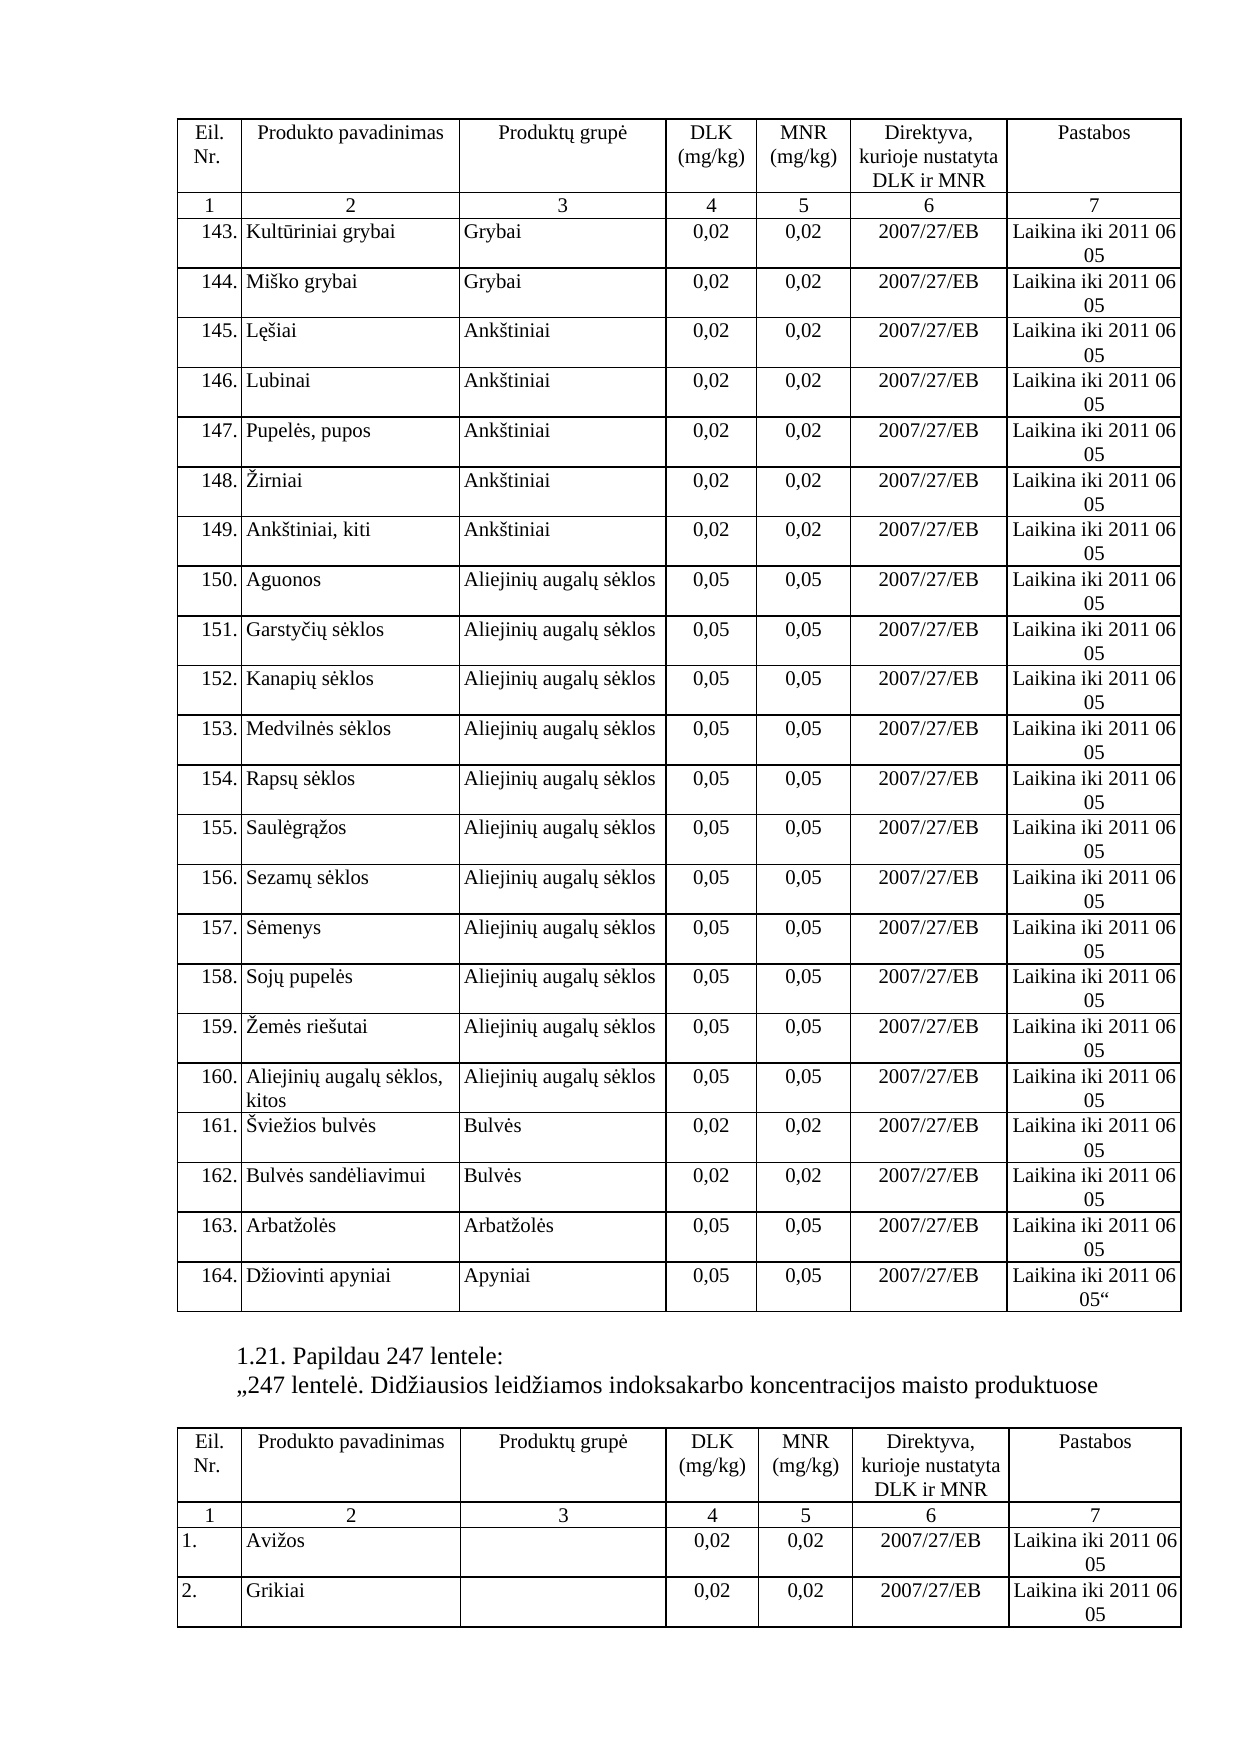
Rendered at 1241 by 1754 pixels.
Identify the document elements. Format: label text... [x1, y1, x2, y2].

table_cell 2007/27/EB [851, 567, 1006, 615]
table_cell 150. [178, 567, 241, 615]
table_cell 0,05 [667, 1213, 756, 1261]
table_cell 0,05 [757, 815, 850, 863]
table_header Eil. Nr. [178, 120, 241, 192]
table_cell 162. [178, 1163, 241, 1211]
table_cell Džiovinti apyniai [242, 1263, 459, 1311]
table_header Produktų grupė [461, 1429, 665, 1501]
table_cell 0,02 [667, 219, 756, 267]
table_cell Grybai [460, 219, 665, 267]
table_header MNR (mg/kg) [757, 120, 850, 192]
table_cell Saulėgrąžos [242, 815, 459, 863]
table_cell 0,05 [757, 666, 850, 714]
table_cell Aguonos [242, 567, 459, 615]
table_cell Rapsų sėklos [242, 766, 459, 814]
table_cell 146. [178, 368, 241, 416]
table_cell 2007/27/EB [851, 468, 1006, 516]
table_cell 5 [846, 193, 850, 217]
table_cell Kultūriniai grybai [242, 219, 459, 267]
table_cell 0,05 [667, 1064, 756, 1112]
table_cell 155. [178, 815, 241, 863]
table_cell 0,05 [667, 666, 756, 714]
table_cell Bulvės sandėliavimui [242, 1163, 459, 1211]
table_cell 2 [242, 1503, 246, 1527]
table_cell 1 [237, 1503, 241, 1527]
table_cell 0,05 [667, 815, 756, 863]
table_cell 2007/27/EB [851, 815, 1006, 863]
table_cell 4 [752, 193, 756, 217]
table_cell 143. [178, 219, 241, 267]
table_cell 153. [178, 716, 241, 764]
table_cell 0,02 [667, 318, 756, 367]
table_cell 0,05 [757, 766, 850, 814]
table_cell 0,02 [759, 1528, 852, 1576]
table_cell Bulvės [460, 1113, 665, 1162]
table_cell Aliejinių augalų sėklos [460, 815, 665, 863]
table_cell Grybai [460, 269, 665, 317]
table_cell Aliejinių augalų sėklos [460, 915, 665, 963]
table_cell Aliejinių augalų sėklos [460, 965, 665, 1012]
table_cell 2007/27/EB [851, 766, 1006, 814]
table_cell 0,02 [757, 368, 850, 416]
table_cell Sezamų sėklos [242, 865, 459, 913]
table_cell Apyniai [460, 1263, 665, 1311]
table_cell 2007/27/EB [851, 1263, 1006, 1311]
table_cell 2007/27/EB [851, 1213, 1006, 1261]
table_cell 1 [237, 193, 241, 217]
table_cell Bulvės [460, 1163, 665, 1211]
table_cell Aliejinių augalų sėklos [460, 766, 665, 814]
table_cell Aliejinių augalų sėklos [460, 567, 665, 615]
table_cell 6 [853, 1503, 857, 1527]
table_cell 2007/27/EB [851, 915, 1006, 963]
table_cell 2007/27/EB [851, 1113, 1006, 1162]
table_header Produktų grupė [460, 120, 665, 192]
table_cell 2007/27/EB [851, 1163, 1006, 1211]
table_header Produkto pavadinimas [242, 120, 459, 192]
table_cell 151. [178, 617, 241, 665]
table_cell Miško grybai [242, 269, 459, 317]
table_cell 152. [178, 666, 241, 714]
table_cell 2007/27/EB [851, 1014, 1006, 1062]
table_cell 0,05 [667, 1014, 756, 1062]
table_cell 160. [178, 1064, 241, 1112]
table_cell Ankštiniai, kiti [242, 517, 459, 565]
table_cell 1. [178, 1528, 241, 1576]
table_header MNR (mg/kg) [759, 1429, 852, 1501]
table_cell 2007/27/EB [851, 269, 1006, 317]
table_cell 0,05 [757, 1014, 850, 1062]
table_cell 0,02 [757, 517, 850, 565]
table_cell Aliejinių augalų sėklos [460, 617, 665, 665]
table_cell 0,02 [667, 1163, 756, 1211]
table_cell Ankštiniai [460, 418, 665, 466]
table_cell Medvilnės sėklos [242, 716, 459, 764]
table_cell 147. [178, 418, 241, 466]
table_cell 0,02 [667, 517, 756, 565]
table_cell 0,02 [757, 269, 850, 317]
table_cell 2007/27/EB [853, 1578, 1008, 1626]
table_cell 0,05 [757, 617, 850, 665]
table_cell 0,05 [757, 1263, 850, 1311]
table_cell Garstyčių sėklos [242, 617, 459, 665]
table_cell 2007/27/EB [851, 865, 1006, 913]
table_cell 148. [178, 468, 241, 516]
table_cell 0,02 [667, 368, 756, 416]
table_cell 2007/27/EB [851, 418, 1006, 466]
table_cell 161. [178, 1113, 241, 1162]
table_cell 159. [178, 1014, 241, 1062]
table_cell 0,05 [757, 915, 850, 963]
table_cell 2007/27/EB [851, 716, 1006, 764]
table_cell 2007/27/EB [851, 368, 1006, 416]
table_cell 0,02 [759, 1578, 852, 1626]
table_cell 0,05 [757, 1064, 850, 1112]
table_cell 164. [178, 1263, 241, 1311]
table_cell 0,05 [757, 965, 850, 1012]
table_cell Ankštiniai [460, 368, 665, 416]
table_cell 0,05 [667, 915, 756, 963]
table_cell Ankštiniai [460, 517, 665, 565]
table_cell 0,05 [667, 617, 756, 665]
table_cell Ankštiniai [460, 468, 665, 516]
table_cell 5 [759, 1503, 763, 1527]
table_header Pastabos [1008, 120, 1180, 192]
table_cell 158. [178, 965, 241, 1012]
table_cell 145. [178, 318, 241, 367]
text 1.21. Papildau 247 lentele: [177, 1341, 1181, 1370]
table_header Eil. Nr. [178, 1429, 241, 1501]
table_cell 0,05 [667, 567, 756, 615]
table_cell 0,05 [667, 766, 756, 814]
table_cell 2007/27/EB [853, 1528, 1008, 1576]
table_cell [461, 1578, 665, 1626]
table_cell 156. [178, 865, 241, 913]
table_cell 0,05 [757, 716, 850, 764]
table_cell 0,02 [667, 1113, 756, 1162]
table_header DLK (mg/kg) [667, 1429, 758, 1501]
table_cell 0,02 [667, 1578, 758, 1626]
table_cell 2007/27/EB [851, 517, 1006, 565]
table_cell Avižos [242, 1528, 460, 1576]
table_cell 2007/27/EB [851, 219, 1006, 267]
table_cell Aliejinių augalų sėklos [460, 865, 665, 913]
table_cell 0,05 [667, 1263, 756, 1311]
table_cell Sėmenys [242, 915, 459, 963]
table_cell 157. [178, 915, 241, 963]
table_cell 5 [848, 1503, 852, 1527]
table_cell 2. [178, 1578, 241, 1626]
table_cell Pupelės, pupos [242, 418, 459, 466]
table_cell 2007/27/EB [851, 666, 1006, 714]
table_cell 2 [456, 1503, 460, 1527]
table_cell Lęšiai [242, 318, 459, 367]
table_cell Šviežios bulvės [242, 1113, 459, 1162]
table_cell 2 [242, 193, 246, 217]
table_cell 0,02 [667, 418, 756, 466]
table_cell Sojų pupelės [242, 965, 459, 1012]
table_cell 2007/27/EB [851, 1064, 1006, 1112]
table_cell 0,05 [757, 567, 850, 615]
table_cell Arbatžolės [460, 1213, 665, 1261]
table_header Produkto pavadinimas [242, 1429, 460, 1501]
table_cell Aliejinių augalų sėklos [460, 716, 665, 764]
table_cell 0,02 [757, 468, 850, 516]
table_cell 0,05 [667, 865, 756, 913]
table_cell 2 [455, 193, 459, 217]
table_cell Ankštiniai [460, 318, 665, 367]
table_cell Aliejinių augalų sėklos [460, 1064, 665, 1112]
table_cell Lubinai [242, 368, 459, 416]
table_cell 154. [178, 766, 241, 814]
table_cell 0,02 [757, 1163, 850, 1211]
text „247 lentelė. Didžiausios leidžiamos indoksakarbo koncentracijos maisto produktuose [177, 1370, 1181, 1398]
table_cell 144. [178, 269, 241, 317]
table_cell 2007/27/EB [851, 318, 1006, 367]
table_cell 0,05 [667, 716, 756, 764]
table_cell 0,02 [667, 468, 756, 516]
table_cell Arbatžolės [242, 1213, 459, 1261]
table_cell Kanapių sėklos [242, 666, 459, 714]
table_cell 149. [178, 517, 241, 565]
table_cell Aliejinių augalų sėklos [460, 666, 665, 714]
table_cell 0,02 [667, 269, 756, 317]
table_cell [461, 1528, 665, 1576]
table_cell 0,02 [757, 1113, 850, 1162]
table_cell 0,02 [757, 418, 850, 466]
table_header Pastabos [1010, 1429, 1180, 1501]
table_cell 0,05 [757, 865, 850, 913]
table_cell Žemės riešutai [242, 1014, 459, 1062]
table_cell 4 [754, 1503, 758, 1527]
table_cell 5 [757, 193, 761, 217]
table_cell 0,02 [667, 1528, 758, 1576]
table_cell 2007/27/EB [851, 965, 1006, 1012]
table_cell 0,02 [757, 219, 850, 267]
table_cell 0,02 [757, 318, 850, 367]
table_cell Aliejinių augalų sėklos [460, 1014, 665, 1062]
table_cell 0,05 [757, 1213, 850, 1261]
table_cell 163. [178, 1213, 241, 1261]
table_cell 2007/27/EB [851, 617, 1006, 665]
table_cell Grikiai [242, 1578, 460, 1626]
table_cell Žirniai [242, 468, 459, 516]
table_cell 0,05 [667, 965, 756, 1012]
table_header DLK (mg/kg) [667, 120, 756, 192]
